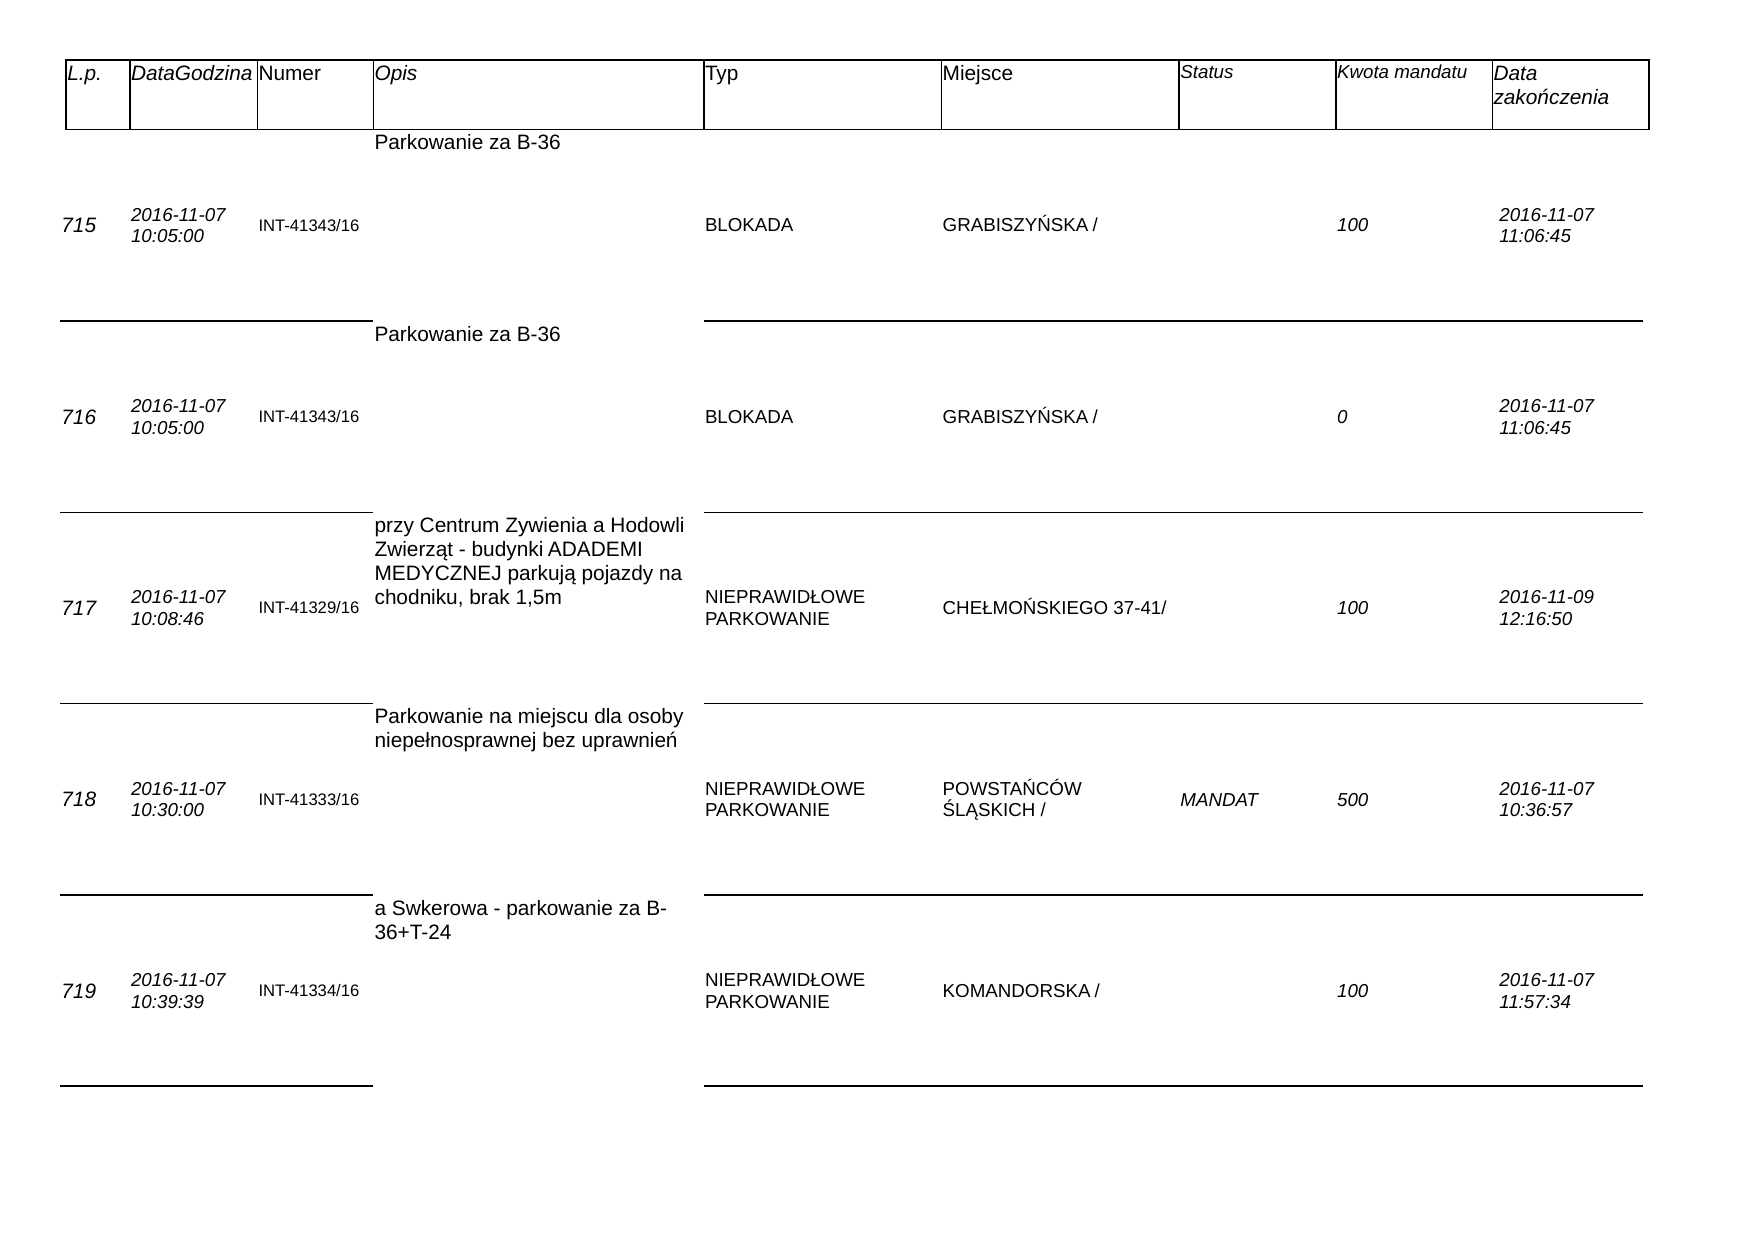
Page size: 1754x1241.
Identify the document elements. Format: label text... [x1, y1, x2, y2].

table_cell INT-41343/16 [257, 130, 373, 320]
table_cell Parkowanie na miejscu dla osoby niepełnosprawnej bez uprawnień [373, 703, 704, 894]
table_cell 2016-11-07 10:39:39 [130, 896, 257, 1085]
table_cell [1643, 511, 1649, 703]
table_cell Parkowanie za B-36 [373, 130, 704, 320]
table_cell BLOKADA [704, 130, 941, 320]
table_cell 2016-11-07 11:57:34 [1498, 896, 1643, 1085]
table_cell INT-41334/16 [257, 896, 373, 1085]
table_cell INT-41333/16 [257, 704, 373, 894]
table_header Numer [258, 61, 373, 129]
table_header Kwota mandatu [1337, 61, 1492, 129]
table_cell 2016-11-07 10:05:00 [130, 130, 257, 320]
table_header DataGodzina [131, 61, 257, 129]
table_header [60, 59, 65, 129]
table_cell 2016-11-07 10:36:57 [1498, 704, 1643, 894]
table_cell [1643, 703, 1649, 894]
table_cell [1179, 513, 1336, 703]
table_cell 2016-11-07 11:06:45 [1498, 130, 1643, 320]
table_cell 719 [60, 896, 130, 1085]
table_cell MANDAT [1179, 704, 1336, 894]
table_header Opis [374, 61, 703, 129]
table_cell KOMANDORSKA / [941, 896, 1179, 1085]
table_cell GRABISZYŃSKA / [941, 130, 1179, 320]
table_cell 716 [60, 322, 130, 511]
table_cell [1179, 322, 1336, 511]
table_cell NIEPRAWIDŁOWE PARKOWANIE [704, 896, 941, 1085]
table_header Data zakończenia [1493, 61, 1648, 129]
table_cell 715 [60, 129, 130, 320]
table_header Status [1180, 61, 1335, 129]
table_cell CHEŁMOŃSKIEGO 37-41/ [941, 513, 1179, 703]
table_cell 717 [60, 513, 130, 703]
table_cell [1643, 894, 1649, 1085]
table_cell przy Centrum Zywienia a Hodowli Zwierząt - budynki ADADEMI MEDYCZNEJ parkują pojazdy na chodniku, brak 1,5m [373, 511, 704, 703]
table_header Typ [705, 61, 941, 129]
table_cell [1179, 130, 1336, 320]
table_cell BLOKADA [704, 322, 941, 511]
table_cell Parkowanie za B-36 [373, 320, 704, 511]
table_cell 0 [1336, 322, 1498, 511]
table_cell GRABISZYŃSKA / [941, 322, 1179, 511]
table_cell 718 [60, 704, 130, 894]
table_header Miejsce [942, 61, 1178, 129]
table_cell INT-41329/16 [257, 513, 373, 703]
table_cell 2016-11-07 10:05:00 [130, 322, 257, 511]
table_cell [1643, 320, 1649, 511]
table_cell 500 [1336, 704, 1498, 894]
table_cell 100 [1336, 513, 1498, 703]
table_cell [1179, 896, 1336, 1085]
table_cell [1643, 130, 1649, 320]
table_cell 2016-11-09 12:16:50 [1498, 513, 1643, 703]
table_cell NIEPRAWIDŁOWE PARKOWANIE [704, 513, 941, 703]
table_cell 2016-11-07 10:08:46 [130, 513, 257, 703]
table_cell 100 [1336, 896, 1498, 1085]
table_cell INT-41343/16 [257, 322, 373, 511]
table_cell a Swkerowa - parkowanie za B-36+T-24 [373, 894, 704, 1085]
table_header L.p. [67, 61, 129, 129]
table_cell 100 [1336, 130, 1498, 320]
table_cell POWSTAŃCÓW ŚLĄSKICH / [941, 704, 1179, 894]
table_cell 2016-11-07 11:06:45 [1498, 322, 1643, 511]
table_cell 2016-11-07 10:30:00 [130, 704, 257, 894]
table_cell NIEPRAWIDŁOWE PARKOWANIE [704, 704, 941, 894]
